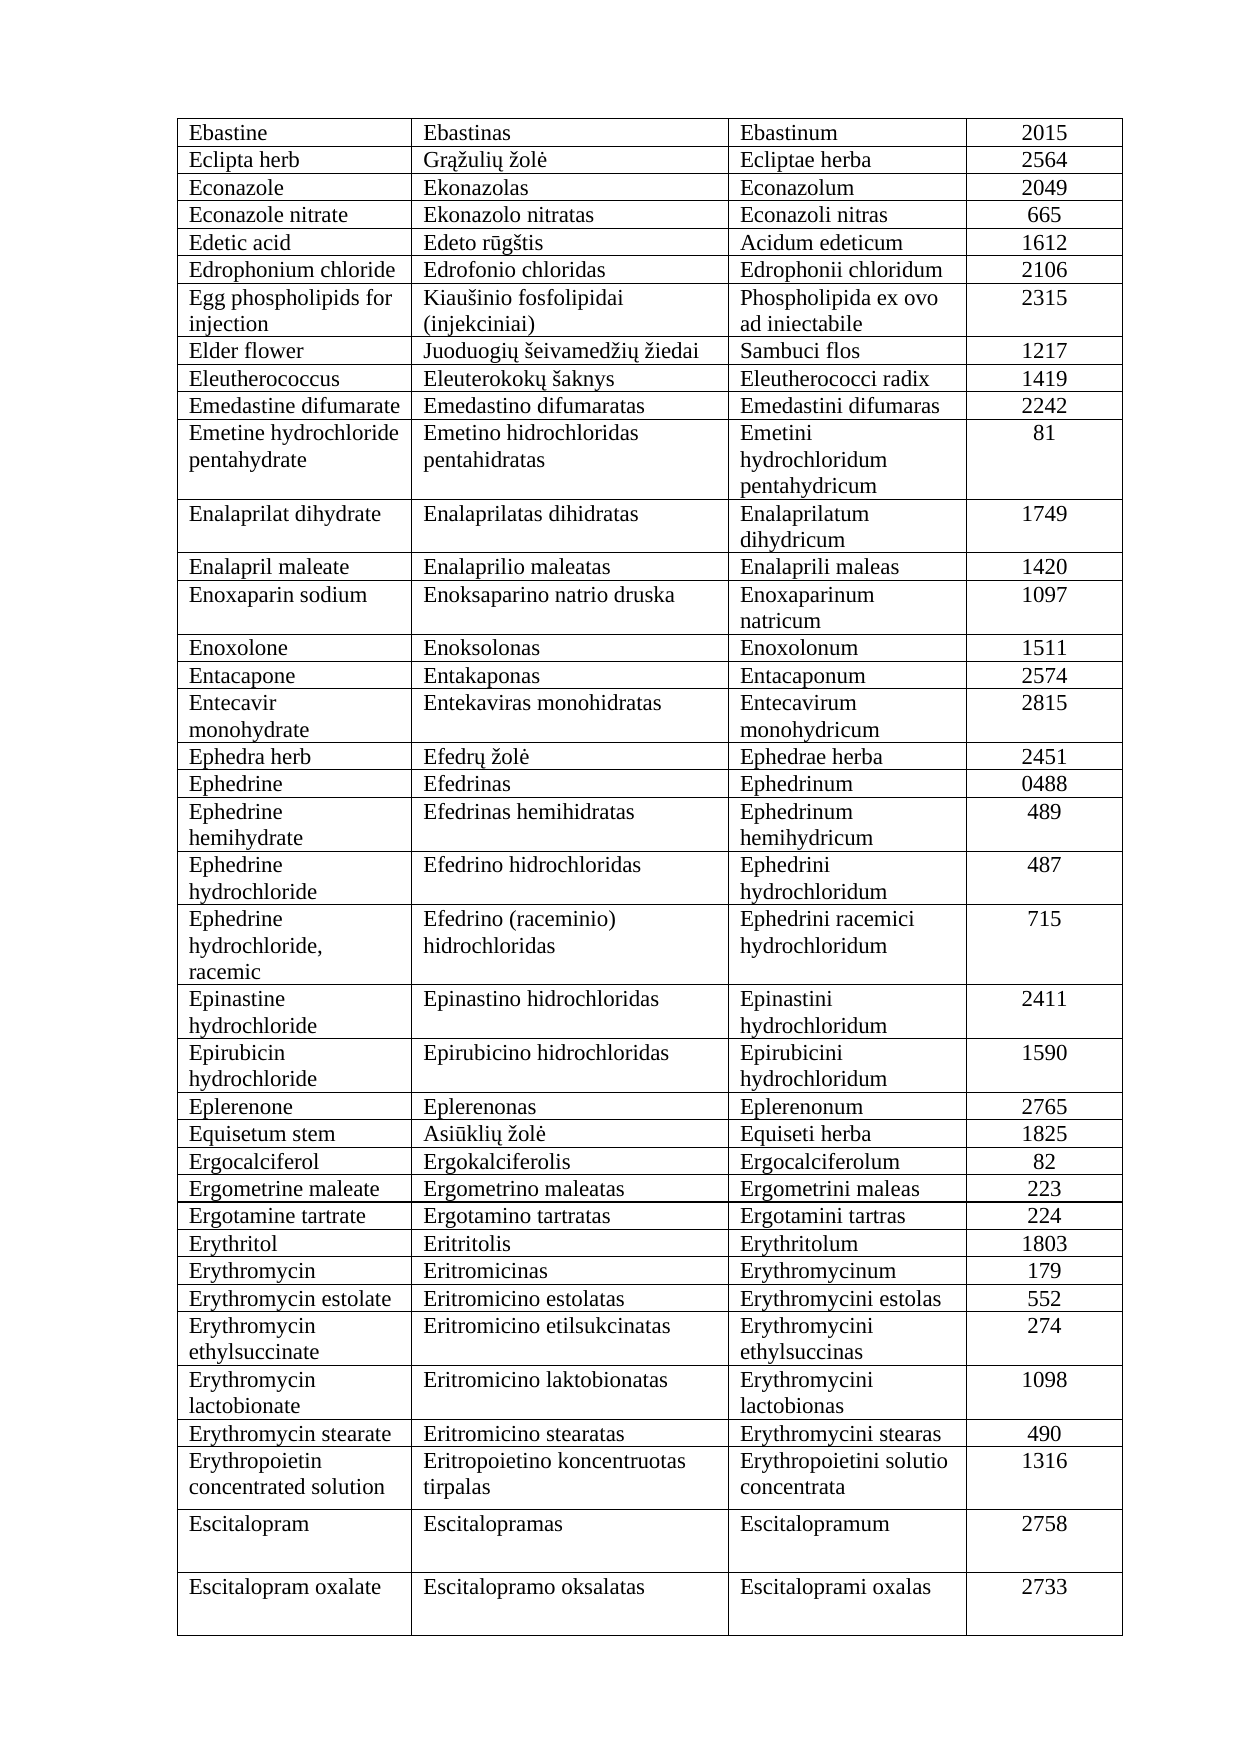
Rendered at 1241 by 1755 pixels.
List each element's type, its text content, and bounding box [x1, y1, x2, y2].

table_cell 82 [967, 1148, 1122, 1174]
table_cell Ebastine [178, 119, 411, 146]
table_cell 179 [967, 1257, 1122, 1284]
table_cell Edrophonii chloridum [729, 256, 966, 282]
table_cell Eleuterokokų šaknys [412, 365, 728, 391]
table_cell Erythromycini lactobionas [729, 1366, 966, 1418]
table_cell Entecavirum monohydricum [729, 689, 966, 742]
table_cell Ephedrine hemihydrate [178, 798, 411, 851]
table_cell Emetini hydrochloridum pentahydricum [729, 420, 966, 498]
table_cell Ergokalciferolis [412, 1148, 728, 1174]
table_cell Sambuci flos [729, 337, 966, 364]
table_cell Enalaprilatas dihidratas [412, 500, 728, 552]
table_cell Juoduogių šeivamedžių žiedai [412, 337, 728, 364]
table_cell Escitalopram oxalate [178, 1573, 411, 1635]
table_cell Enoksaparino natrio druska [412, 581, 728, 633]
table_cell Edrophonium chloride [178, 256, 411, 282]
table_cell 1420 [967, 553, 1122, 580]
table_cell Epirubicino hidrochloridas [412, 1039, 728, 1092]
table_cell Enalaprilio maleatas [412, 553, 728, 580]
table_cell 2815 [967, 689, 1122, 742]
table_cell 224 [967, 1203, 1122, 1229]
table_cell Eplerenonas [412, 1093, 728, 1119]
table_cell Epinastine hydrochloride [178, 985, 411, 1038]
table_cell Escitaloprami oxalas [729, 1573, 966, 1635]
table_cell Enalaprilat dihydrate [178, 500, 411, 552]
table_cell Eritritolis [412, 1230, 728, 1256]
table_cell 223 [967, 1175, 1122, 1201]
table_cell Enoxolonum [729, 635, 966, 661]
table_cell Erythropoietini solutio concentrata [729, 1447, 966, 1509]
table_cell Enoxaparin sodium [178, 581, 411, 633]
table_cell Ephedrae herba [729, 743, 966, 769]
table_cell Efedrų žolė [412, 743, 728, 769]
table_cell 1097 [967, 581, 1122, 633]
table_cell Ephedrinum [729, 770, 966, 797]
table_cell Econazole [178, 174, 411, 200]
table_cell Edetic acid [178, 229, 411, 255]
table_cell Ekonazolas [412, 174, 728, 200]
table_cell Entakaponas [412, 662, 728, 688]
table_cell Escitalopram [178, 1510, 411, 1572]
table_cell Epirubicin hydrochloride [178, 1039, 411, 1092]
table_cell 2733 [967, 1573, 1122, 1635]
table_cell Grąžulių žolė [412, 147, 728, 173]
table_cell Entacapone [178, 662, 411, 688]
table_cell Eritropoietino koncentruotas tirpalas [412, 1447, 728, 1509]
table_cell Ergotamino tartratas [412, 1203, 728, 1229]
table_cell 1825 [967, 1120, 1122, 1147]
table_cell Entekaviras monohidratas [412, 689, 728, 742]
table_cell Elder flower [178, 337, 411, 364]
table_cell Epirubicini hydrochloridum [729, 1039, 966, 1092]
table_cell Ephedrine hydrochloride [178, 852, 411, 904]
table_cell Ecliptae herba [729, 147, 966, 173]
table_cell Emetine hydrochloride pentahydrate [178, 420, 411, 498]
table_cell 2564 [967, 147, 1122, 173]
table_cell Efedrino hidrochloridas [412, 852, 728, 904]
table_cell 490 [967, 1420, 1122, 1446]
table_cell Enoksolonas [412, 635, 728, 661]
table_cell 2451 [967, 743, 1122, 769]
table_cell Escitalopramo oksalatas [412, 1573, 728, 1635]
table_cell Ephedrini racemici hydrochloridum [729, 905, 966, 984]
table_cell Efedrinas hemihidratas [412, 798, 728, 851]
table_cell Kiaušinio fosfolipidai (injekciniai) [412, 284, 728, 336]
table_cell Ergotamine tartrate [178, 1203, 411, 1229]
table_cell 2242 [967, 392, 1122, 418]
table_cell Erythromycini ethylsuccinas [729, 1312, 966, 1365]
table_cell Ekonazolo nitratas [412, 201, 728, 228]
table_cell 2765 [967, 1093, 1122, 1119]
table_cell Eclipta herb [178, 147, 411, 173]
table_cell Erythritol [178, 1230, 411, 1256]
table_cell Ephedra herb [178, 743, 411, 769]
table_cell Eritromicino estolatas [412, 1285, 728, 1311]
table_cell Ergotamini tartras [729, 1203, 966, 1229]
table_cell Erythromycin estolate [178, 1285, 411, 1311]
table_cell Ephedrini hydrochloridum [729, 852, 966, 904]
table_cell Erythromycini stearas [729, 1420, 966, 1446]
table_cell 2015 [967, 119, 1122, 146]
table_cell Edrofonio chloridas [412, 256, 728, 282]
table_cell Econazoli nitras [729, 201, 966, 228]
table_cell Eplerenonum [729, 1093, 966, 1119]
table_cell Ergometrino maleatas [412, 1175, 728, 1201]
table_cell Equiseti herba [729, 1120, 966, 1147]
table_cell Ergometrine maleate [178, 1175, 411, 1201]
table_cell 2574 [967, 662, 1122, 688]
table_cell 552 [967, 1285, 1122, 1311]
table_cell 1590 [967, 1039, 1122, 1092]
table_cell Econazolum [729, 174, 966, 200]
table_cell Entacaponum [729, 662, 966, 688]
table_cell 2049 [967, 174, 1122, 200]
table_cell Eplerenone [178, 1093, 411, 1119]
table_cell Ebastinas [412, 119, 728, 146]
table_cell 274 [967, 1312, 1122, 1365]
table_cell Econazole nitrate [178, 201, 411, 228]
table_cell Escitalopramas [412, 1510, 728, 1572]
table_cell Emedastino difumaratas [412, 392, 728, 418]
table_cell 665 [967, 201, 1122, 228]
table_cell Eritromicino stearatas [412, 1420, 728, 1446]
table_cell Enoxaparinum natricum [729, 581, 966, 633]
table_cell 489 [967, 798, 1122, 851]
table_cell 1419 [967, 365, 1122, 391]
table_cell Emedastine difumarate [178, 392, 411, 418]
table_cell Erythromycin stearate [178, 1420, 411, 1446]
table_cell 0488 [967, 770, 1122, 797]
table_cell Efedrino (raceminio) hidrochloridas [412, 905, 728, 984]
table_cell 2411 [967, 985, 1122, 1038]
table_cell Entecavir monohydrate [178, 689, 411, 742]
table_cell Erythromycin ethylsuccinate [178, 1312, 411, 1365]
table_cell 1217 [967, 337, 1122, 364]
table_cell Enalaprilatum dihydricum [729, 500, 966, 552]
table_cell Epinastini hydrochloridum [729, 985, 966, 1038]
table_cell Ephedrinum hemihydricum [729, 798, 966, 851]
table_cell Erythromycin lactobionate [178, 1366, 411, 1418]
table_cell Enalaprili maleas [729, 553, 966, 580]
table_cell Eritromicinas [412, 1257, 728, 1284]
table_cell Erythromycini estolas [729, 1285, 966, 1311]
table_cell Ergocalciferol [178, 1148, 411, 1174]
table_cell 81 [967, 420, 1122, 498]
table_cell 2758 [967, 1510, 1122, 1572]
table_cell Epinastino hidrochloridas [412, 985, 728, 1038]
table_cell Edeto rūgštis [412, 229, 728, 255]
table_cell Erythromycinum [729, 1257, 966, 1284]
table_cell Equisetum stem [178, 1120, 411, 1147]
table_cell Ergocalciferolum [729, 1148, 966, 1174]
table_cell 2315 [967, 284, 1122, 336]
table_cell Emedastini difumaras [729, 392, 966, 418]
table_cell Enalapril maleate [178, 553, 411, 580]
table_cell Ebastinum [729, 119, 966, 146]
table_cell Emetino hidrochloridas pentahidratas [412, 420, 728, 498]
table_cell Eleutherococcus [178, 365, 411, 391]
table_cell Enoxolone [178, 635, 411, 661]
table_cell Efedrinas [412, 770, 728, 797]
table_cell Egg phospholipids for injection [178, 284, 411, 336]
table_cell 487 [967, 852, 1122, 904]
table_cell Ergometrini maleas [729, 1175, 966, 1201]
table_cell 715 [967, 905, 1122, 984]
table_cell 1749 [967, 500, 1122, 552]
table_cell Escitalopramum [729, 1510, 966, 1572]
table_cell 2106 [967, 256, 1122, 282]
table_cell Eritromicino laktobionatas [412, 1366, 728, 1418]
table_cell Ephedrine [178, 770, 411, 797]
table_cell Erythromycin [178, 1257, 411, 1284]
table_cell 1612 [967, 229, 1122, 255]
table_cell Ephedrine hydrochloride, racemic [178, 905, 411, 984]
table_cell Acidum edeticum [729, 229, 966, 255]
table_cell Asiūklių žolė [412, 1120, 728, 1147]
table_cell 1511 [967, 635, 1122, 661]
table_cell 1316 [967, 1447, 1122, 1509]
table_cell Eritromicino etilsukcinatas [412, 1312, 728, 1365]
table_cell Eleutherococci radix [729, 365, 966, 391]
table_cell 1803 [967, 1230, 1122, 1256]
table_cell Phospholipida ex ovo ad iniectabile [729, 284, 966, 336]
table_cell Erythritolum [729, 1230, 966, 1256]
table_cell 1098 [967, 1366, 1122, 1418]
table_cell Erythropoietin concentrated solution [178, 1447, 411, 1509]
